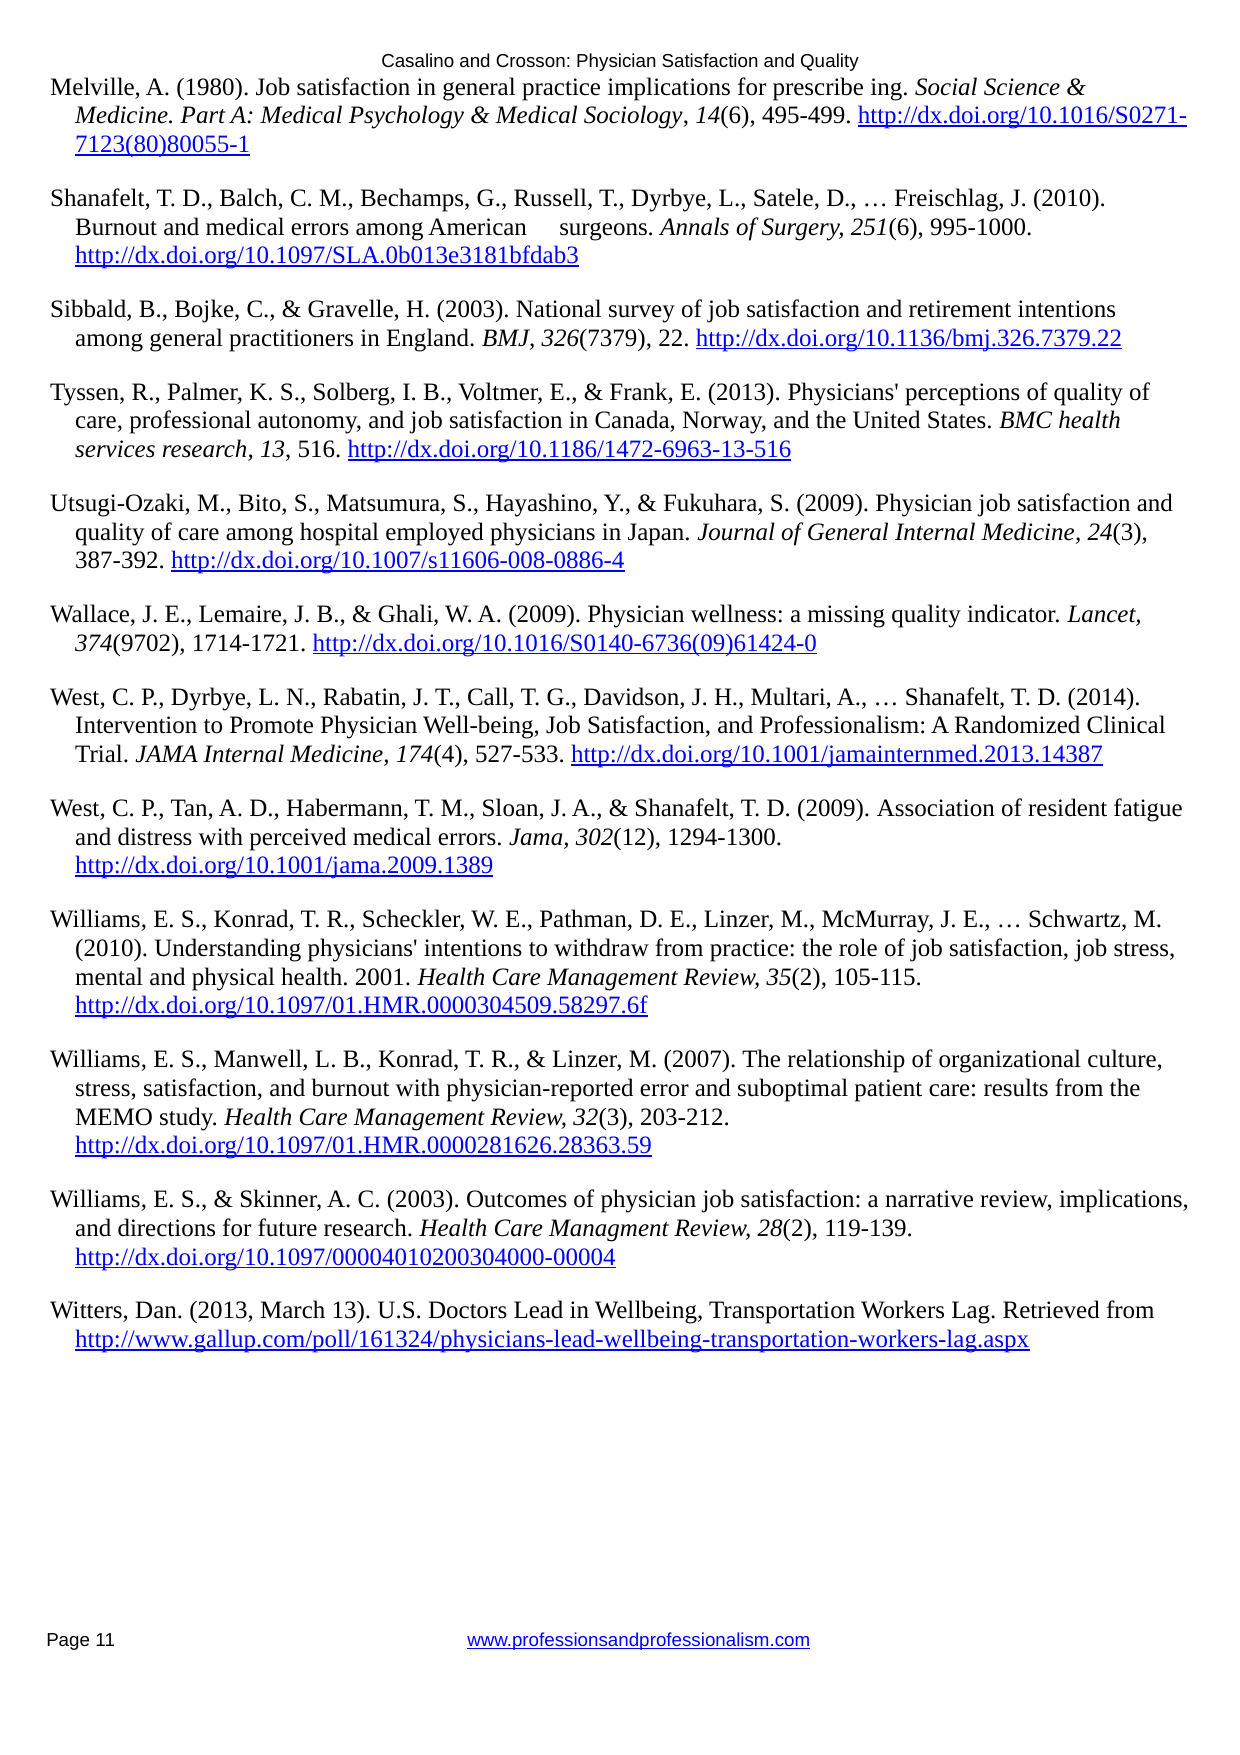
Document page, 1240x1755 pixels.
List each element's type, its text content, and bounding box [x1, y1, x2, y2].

list Witters, Dan. (2013, March 13). U.S. Doctors Lead in Wellbeing, Transportation Workers Lag. Retrieved from http://www.gallup.com/poll/161324/physicians-lead-wellbeing-transportation-workers-lag.aspx [50, 1295, 1189, 1353]
list Williams, E. S., Konrad, T. R., Scheckler, W. E., Pathman, D. E., Linzer, M., McMurray, J. E., … Schwartz, M. (2010). Understanding physicians' intentions to withdraw from practice: the role of job satisfaction, job stress, mental and physical health. 2001. Health Care Management Review, 35(2), 105-115. http://dx.doi.org/10.1097/01.HMR.0000304509.58297.6f [50, 904, 1189, 1019]
list Sibbald, B., Bojke, C., & Gravelle, H. (2003). National survey of job satisfaction and retirement intentions among general practitioners in England. BMJ, 326(7379), 22. http://dx.doi.org/10.1136/bmj.326.7379.22 [50, 294, 1189, 352]
list Melville, A. (1980). Job satisfaction in general practice implications for prescribe ing. Social Science & Medicine. Part A: Medical Psychology & Medical Sociology, 14(6), 495-499. http://dx.doi.org/10.1016/S0271-7123(80)80055-1 [50, 72, 1189, 158]
list Shanafelt, T. D., Balch, C. M., Bechamps, G., Russell, T., Dyrbye, L., Satele, D., … Freischlag, J. (2010). Burnout and medical errors among American surgeons. Annals of Surgery, 251(6), 995-1000. http://dx.doi.org/10.1097/SLA.0b013e3181bfdab3 [50, 183, 1189, 269]
list Williams, E. S., Manwell, L. B., Konrad, T. R., & Linzer, M. (2007). The relationship of organizational culture, stress, satisfaction, and burnout with physician-reported error and suboptimal patient care: results from the MEMO study. Health Care Management Review, 32(3), 203-212. http://dx.doi.org/10.1097/01.HMR.0000281626.28363.59 [50, 1044, 1189, 1159]
list Utsugi-Ozaki, M., Bito, S., Matsumura, S., Hayashino, Y., & Fukuhara, S. (2009). Physician job satisfaction and quality of care among hospital employed physicians in Japan. Journal of General Internal Medicine, 24(3), 387-392. http://dx.doi.org/10.1007/s11606-008-0886-4 [50, 488, 1189, 574]
list West, C. P., Tan, A. D., Habermann, T. M., Sloan, J. A., & Shanafelt, T. D. (2009). Association of resident fatigue and distress with perceived medical errors. Jama, 302(12), 1294-1300. http://dx.doi.org/10.1001/jama.2009.1389 [50, 793, 1189, 879]
list Williams, E. S., & Skinner, A. C. (2003). Outcomes of physician job satisfaction: a narrative review, implications, and directions for future research. Health Care Managment Review, 28(2), 119-139. http://dx.doi.org/10.1097/00004010200304000-00004 [50, 1184, 1189, 1270]
list West, C. P., Dyrbye, L. N., Rabatin, J. T., Call, T. G., Davidson, J. H., Multari, A., … Shanafelt, T. D. (2014). Intervention to Promote Physician Well-being, Job Satisfaction, and Professionalism: A Randomized Clinical Trial. JAMA Internal Medicine, 174(4), 527-533. http://dx.doi.org/10.1001/jamainternmed.2013.14387 [50, 682, 1189, 768]
list Tyssen, R., Palmer, K. S., Solberg, I. B., Voltmer, E., & Frank, E. (2013). Physicians' perceptions of quality of care, professional autonomy, and job satisfaction in Canada, Norway, and the United States. BMC health services research, 13, 516. http://dx.doi.org/10.1186/1472-6963-13-516 [50, 377, 1189, 463]
list Wallace, J. E., Lemaire, J. B., & Ghali, W. A. (2009). Physician wellness: a missing quality indicator. Lancet, 374(9702), 1714-1721. http://dx.doi.org/10.1016/S0140-6736(09)61424-0 [50, 599, 1189, 657]
